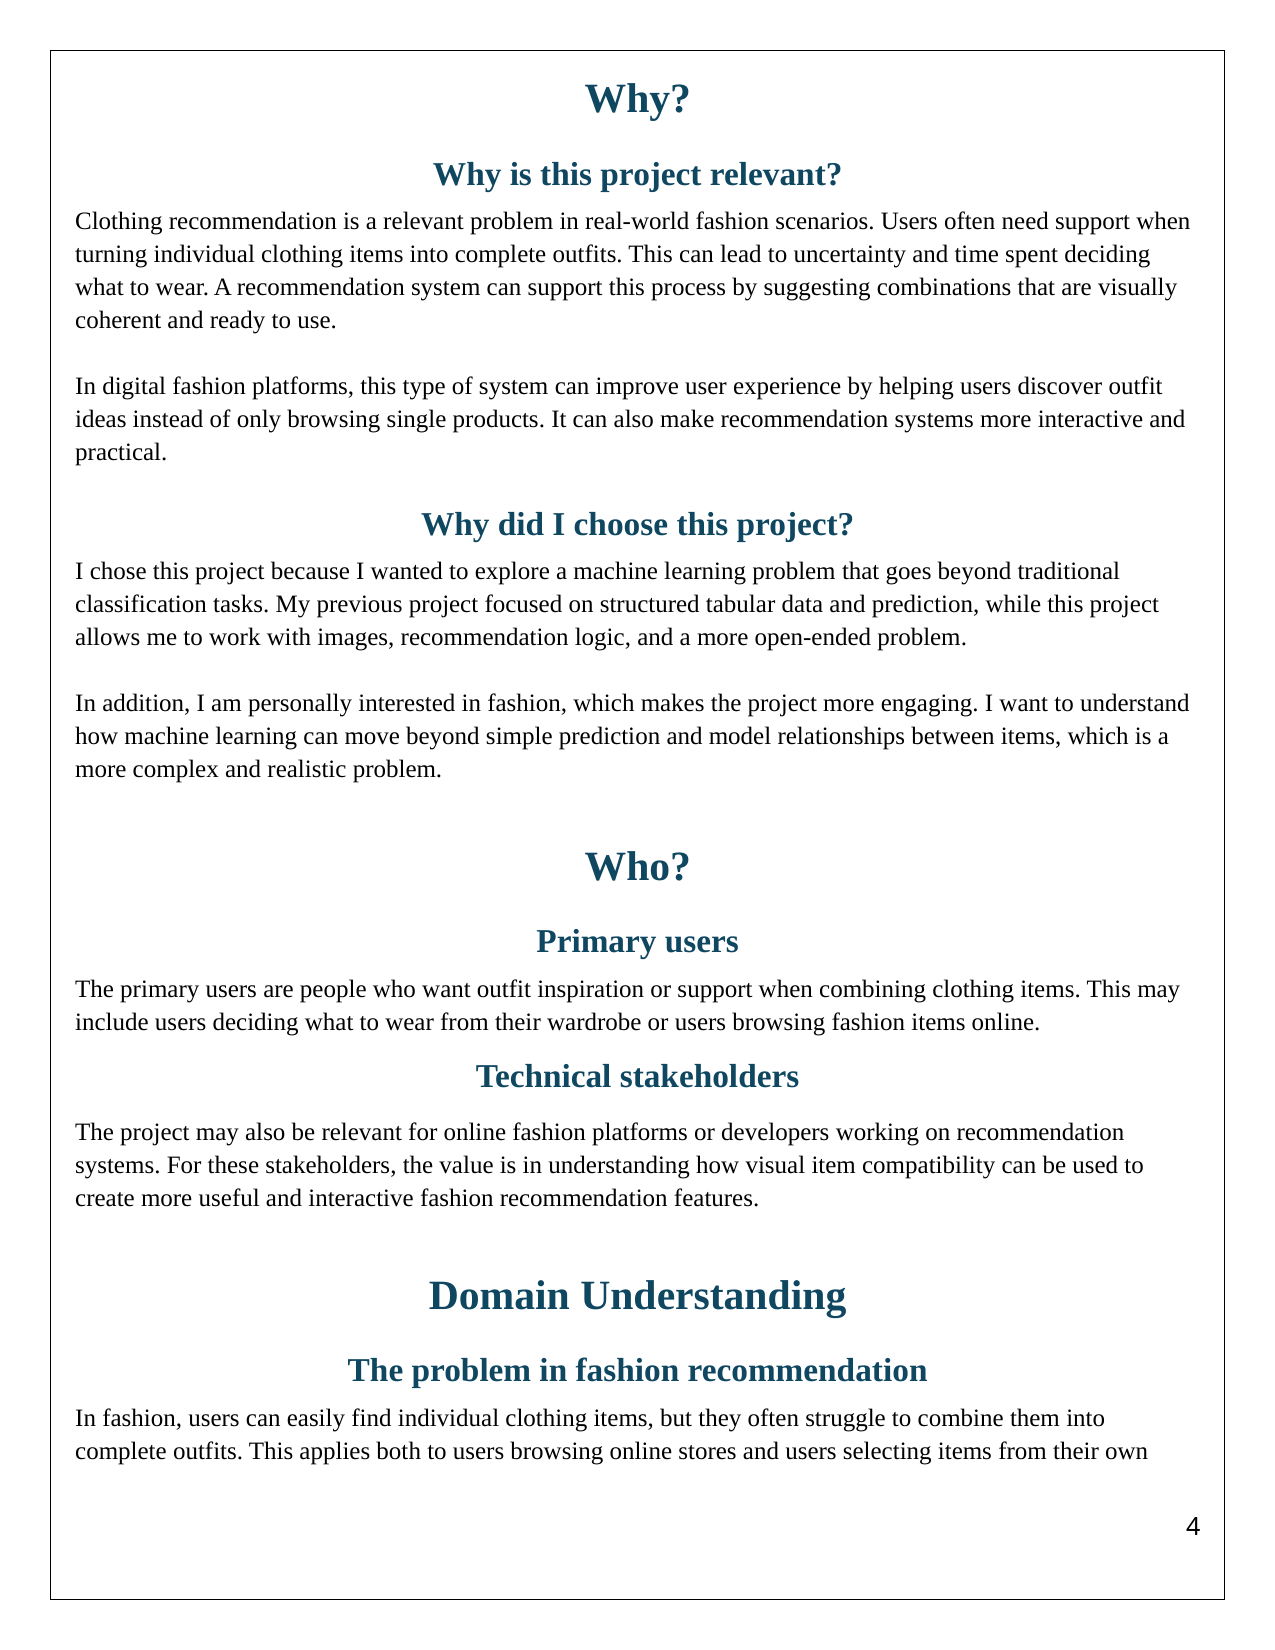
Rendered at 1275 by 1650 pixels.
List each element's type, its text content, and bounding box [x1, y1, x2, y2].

subtitle Primary users [75, 922, 1200, 960]
subtitle Domain Understanding [75, 1271, 1200, 1318]
text I chose this project because I wanted to explore a machine learning problem that goes beyond traditional classification tasks. My previous project focused on structured tabular data and prediction, while this project allows me to work with images, recommendation logic, and a more open-ended problem. In addition, I am personally interested in fashion, which makes the project more engaging. I want to understand how machine learning can move beyond simple prediction and model relationships between items, which is a more complex and realistic problem. [75, 556, 1200, 783]
subtitle Why is this project relevant? [75, 154, 1200, 192]
subtitle The problem in fashion recommendation [75, 1351, 1200, 1389]
text Clothing recommendation is a relevant problem in real-world fashion scenarios. Users often need support when turning individual clothing items into complete outfits. This can lead to uncertainty and time spent deciding what to wear. A recommendation system can support this process by suggesting combinations that are visually coherent and ready to use. In digital fashion platforms, this type of system can improve user experience by helping users discover outfit ideas instead of only browsing single products. It can also make recommendation systems more interactive and practical. [75, 206, 1200, 466]
subtitle Why did I choose this project? [75, 504, 1200, 542]
subtitle Why? [75, 74, 1200, 122]
text Technical stakeholders [75, 1057, 1200, 1095]
text The project may also be relevant for online fashion platforms or developers working on recommendation systems. For these stakeholders, the value is in understanding how visual item compatibility can be used to create more useful and interactive fashion recommendation features. [75, 1117, 1200, 1212]
subtitle Who? [75, 841, 1200, 889]
text In fashion, users can easily find individual clothing items, but they often struggle to combine them into complete outfits. This applies both to users browsing online stores and users selecting items from their own [75, 1403, 1200, 1465]
text The primary users are people who want outfit inspiration or support when combining clothing items. This may include users deciding what to wear from their wardrobe or users browsing fashion items online. [75, 974, 1200, 1036]
